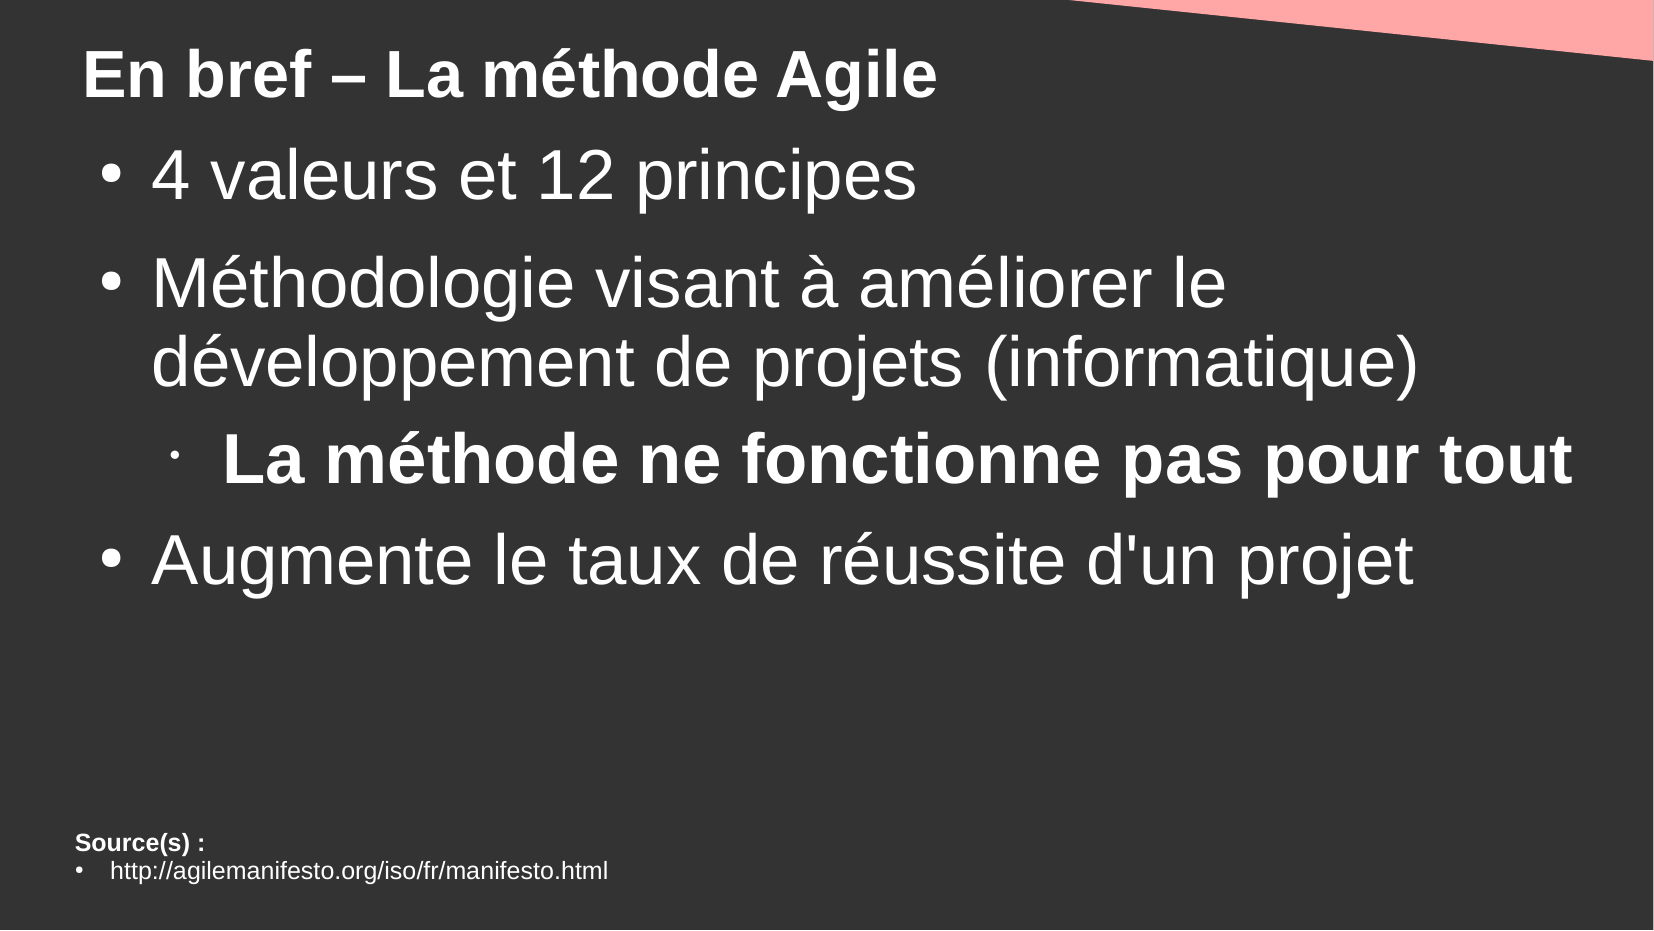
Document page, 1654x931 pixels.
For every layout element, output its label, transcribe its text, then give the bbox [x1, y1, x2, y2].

text_box [1068, 0, 1654, 61]
list 4 valeurs et 12 principes Méthodologie visant à améliorer le développement de projets (informatique) La méthode ne fonctionne pas pour tout Augmente le taux de réussite d'un projet [80, 135, 1620, 777]
text_box Source(s) : http://agilemanifesto.org/iso/fr/manifesto.html [59, 821, 1546, 920]
title En bref – La méthode Agile [82, 37, 1571, 122]
